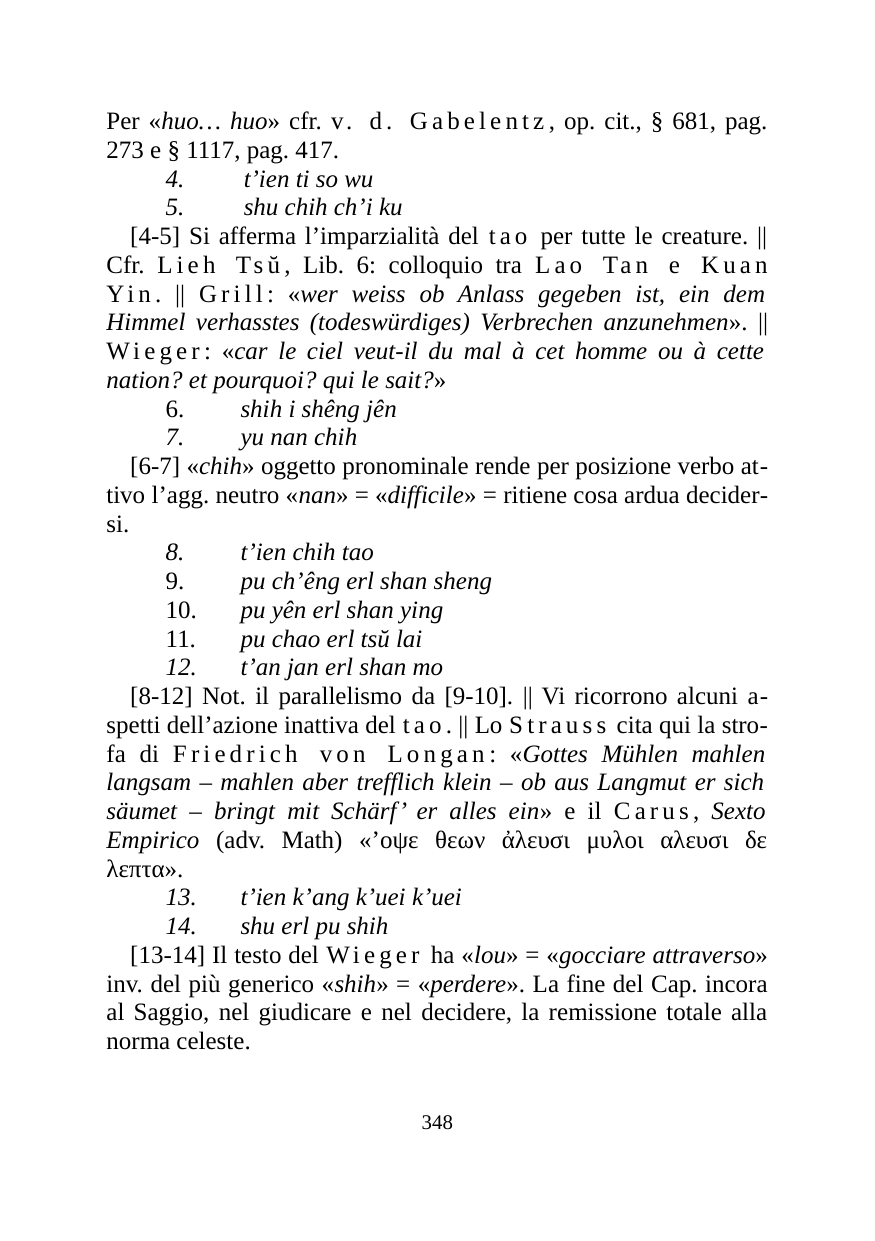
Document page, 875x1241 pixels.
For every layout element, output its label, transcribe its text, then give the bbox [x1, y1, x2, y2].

text [8-12] Not. il parallelismo da [9-10]. || Vi ricorrono alcuni a­spetti dell’azione inattiva del tao. || Lo Strauss cita qui la stro­fa di Friedrich von Longan: «Gottes Mühlen mahlen langsam – mahlen aber trefflich klein – ob aus Langmut er sich säumet – bringt mit Schärf’ er alles ein» e il Carus, Sexto Empirico (adv. Math) «’οψε θεων ἀλευσι μυλοι αλευσι δε λεπτα». [106, 681, 768, 882]
text [4-5] Si afferma l’imparzialità del tao per tutte le creature. || Cfr. Lieh Tsŭ, Lib. 6: colloquio tra Lao Tan e Kuan Yin. || Grill: «wer weiss ob Anlass gegeben ist, ein dem Himmel verhasstes (todeswürdiges) Verbrechen anzunehmen». || Wieger: «car le ciel veut-il du mal à cet homme ou à cette nation? et pourquoi? qui le sait?» [106, 221, 768, 394]
list t’ien chih tao [165, 537, 768, 566]
list t’ien k’ang k’uei k’uei [165, 882, 768, 911]
list shu chih ch’i ku [165, 192, 768, 221]
list pu yên erl shan ying [165, 595, 768, 624]
text Per «huo… huo» cfr. v. d. Gabelentz, op. cit., § 681, pag. 273 e § 1117, pag. 417. [106, 106, 768, 164]
list yu nan chih [165, 422, 768, 451]
list shih i shêng jên [165, 394, 768, 422]
list t’an jan erl shan mo [165, 652, 768, 681]
text [13-14] Il testo del Wieger ha «lou» = «gocciare attraverso» inv. del più generico «shih» = «perdere». La fine del Cap. incora al Saggio, nel giudicare e nel decidere, la remissione totale alla norma celeste. [106, 940, 768, 1055]
list t’ien ti so wu [165, 164, 768, 192]
list pu ch’êng erl shan sheng [165, 566, 768, 595]
list shu erl pu shih [165, 911, 768, 940]
text [6-7] «chih» oggetto pronominale rende per posizione verbo at­tivo l’agg. neutro «nan» = «difficile» = ritiene cosa ardua decider­si. [106, 451, 768, 537]
list pu chao erl tsŭ lai [165, 624, 768, 652]
